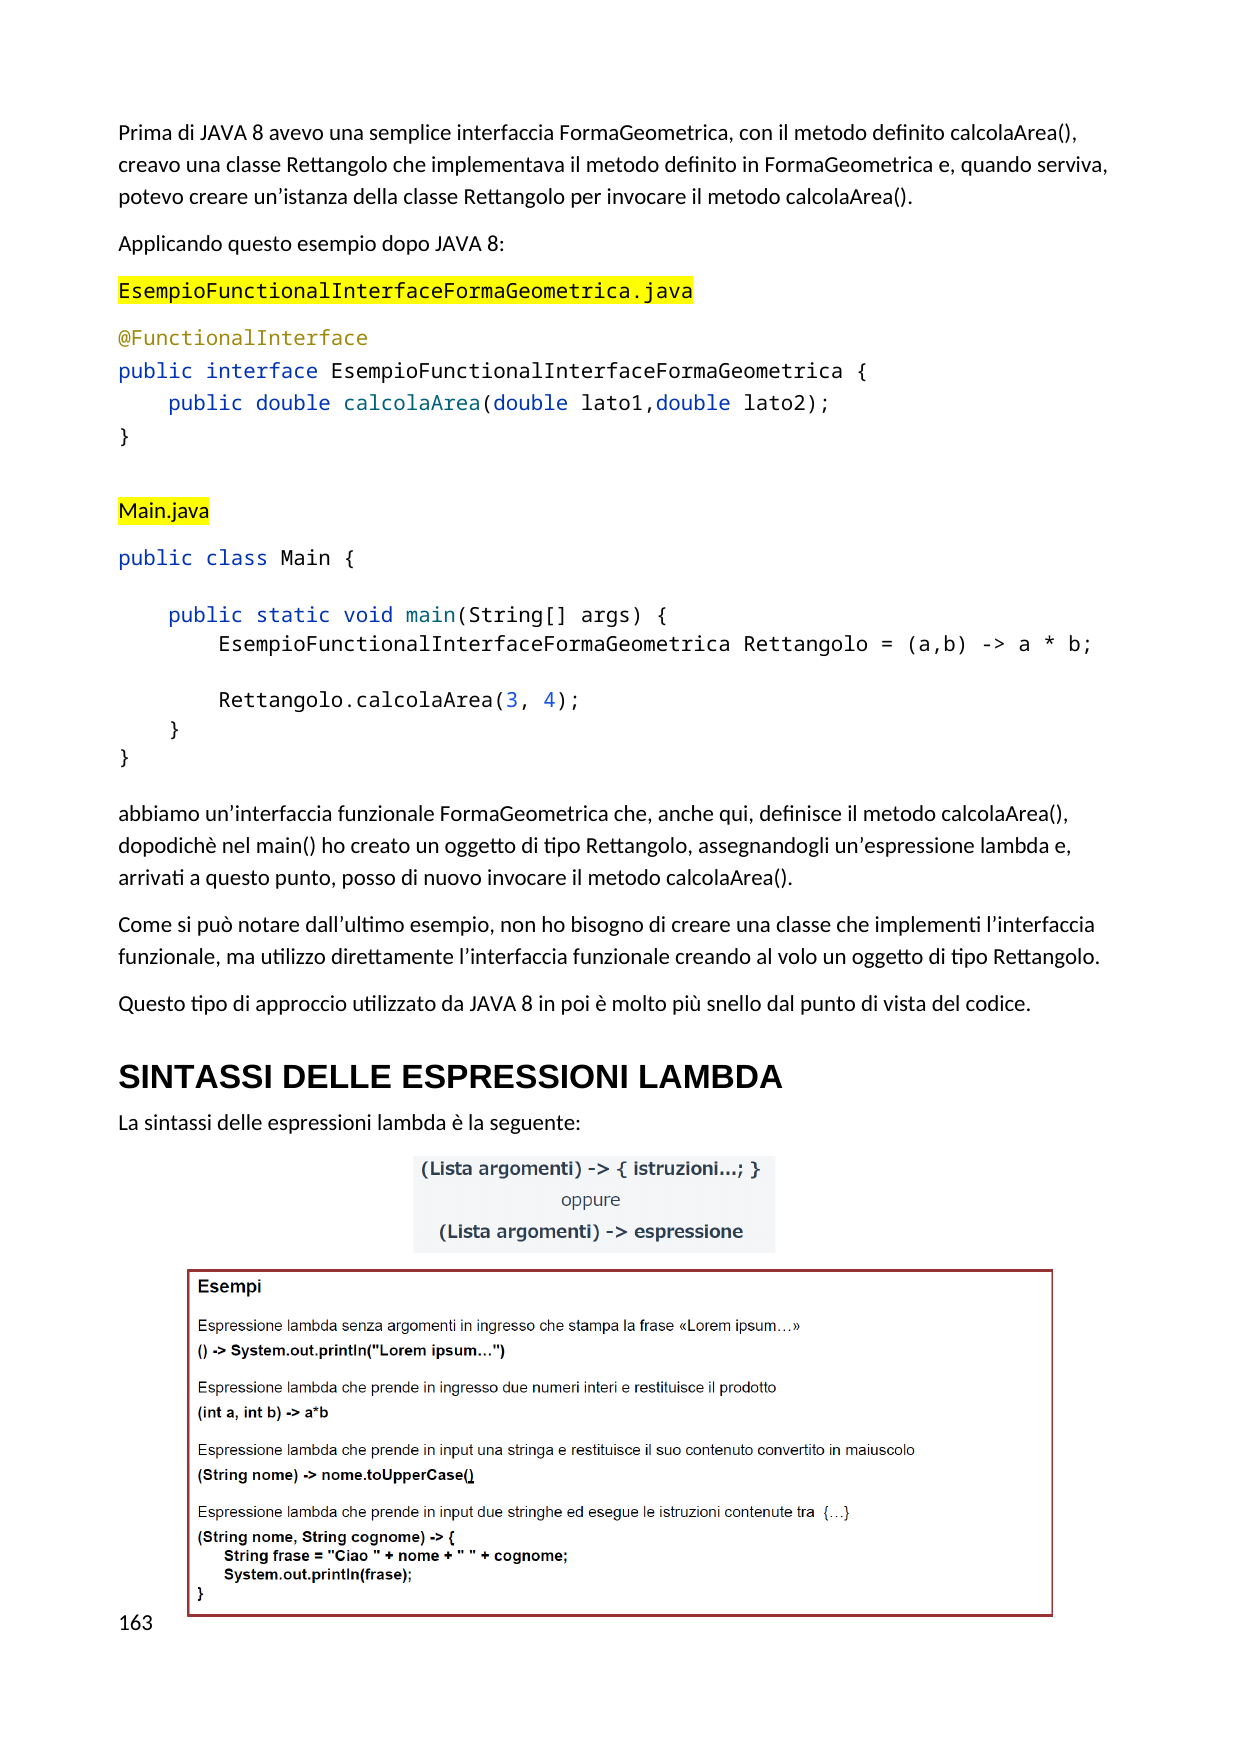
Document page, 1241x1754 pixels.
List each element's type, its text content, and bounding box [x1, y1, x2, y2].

text @FunctionalInterface public interface EsempioFunctionalInterfaceFormaGeometrica { public double calcolaArea(double lato1,double lato2); } [118, 323, 1122, 449]
text Come si può notare dall’ultimo esempio, non ho bisogno di creare una classe che implementi l’interfaccia funzionale, ma utilizzo direttamente l’interfaccia funzionale creando al volo un oggetto di tipo Rettangolo. [118, 910, 1122, 970]
text Questo tipo di approccio utilizzato da JAVA 8 in poi è molto più snello dal punto di vista del codice. [118, 989, 1122, 1017]
text Prima di JAVA 8 avevo una semplice interfaccia FormaGeometrica, con il metodo definito calcolaArea(), creavo una classe Rettangolo che implementava il metodo definito in FormaGeometrica e, quando serviva, potevo creare un’istanza della classe Rettangolo per invocare il metodo calcolaArea(). [118, 118, 1122, 211]
picture [413, 1156, 776, 1253]
text EsempioFunctionalInterfaceFormaGeometrica.java [118, 276, 1122, 304]
text Applicando questo esempio dopo JAVA 8: [118, 229, 1122, 257]
subtitle SINTASSI DELLE ESPRESSIONI LAMBDA [118, 1057, 1122, 1095]
picture [186, 1269, 1053, 1617]
text La sintassi delle espressioni lambda è la seguente: [118, 1108, 1122, 1136]
text Main.java [118, 497, 1122, 525]
text abbiamo un’interfaccia funzionale FormaGeometrica che, anche qui, definisce il metodo calcolaArea(), dopodichè nel main() ho creato un oggetto di tipo Rettangolo, assegnandogli un’espressione lambda e, arrivati a questo punto, posso di nuovo invocare il metodo calcolaArea(). [118, 799, 1122, 891]
text public class Main { public static void main(String[] args) { EsempioFunctionalInterfaceFormaGeometrica Rettangolo = (a,b) -> a * b; Rettangolo.calcolaArea(3, 4); } } [118, 543, 1122, 771]
